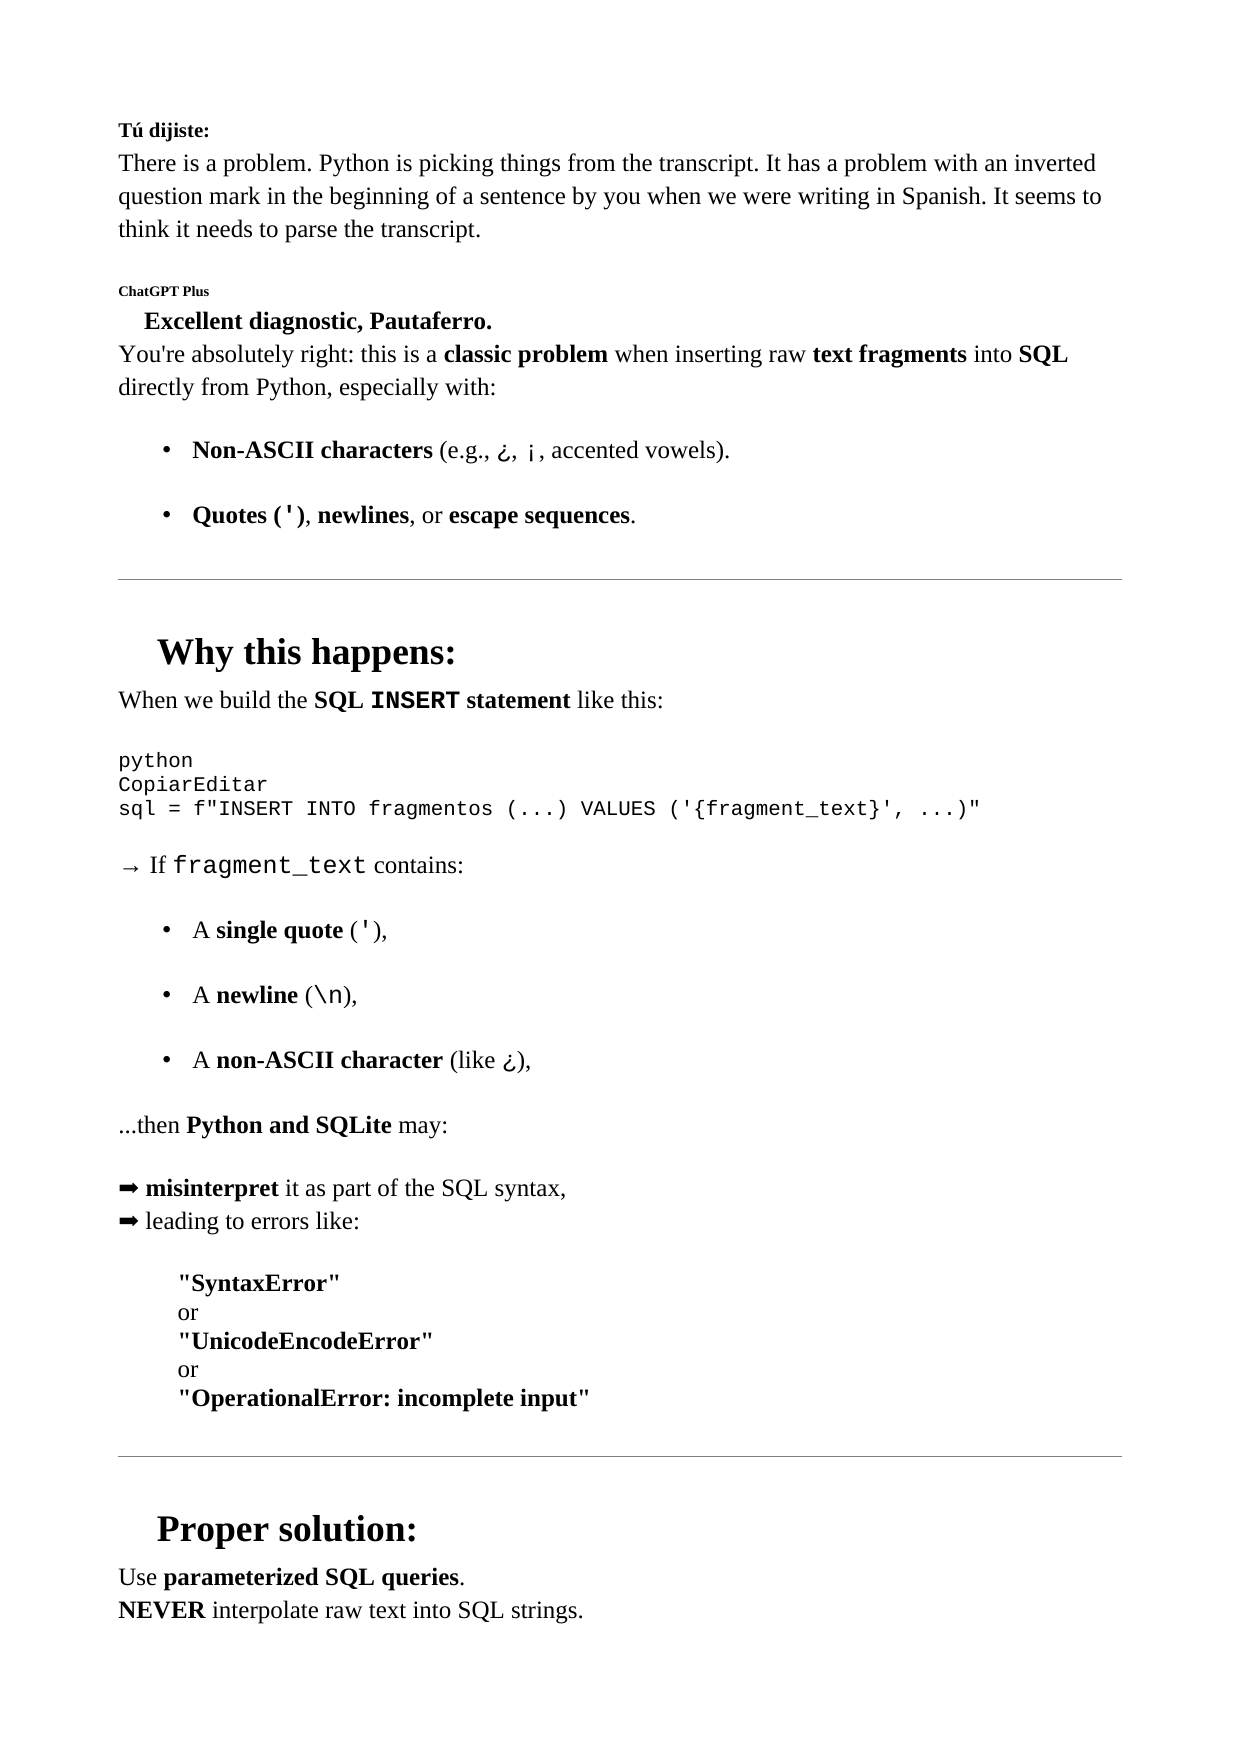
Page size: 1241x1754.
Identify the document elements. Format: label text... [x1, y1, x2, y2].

text sql = f"INSERT INTO fragmentos (...) VALUES ('{fragment_text}', ...)" [118, 797, 1122, 821]
text Use parameterized SQL queries. NEVER interpolate raw text into SQL strings. [118, 1562, 1122, 1624]
text There is a problem. Python is picking things from the transcript. It has a problem with an inverted question mark in the beginning of a sentence by you when we were writing in Spanish. It seems to think it needs to parse the transcript. [118, 148, 1122, 243]
subtitle ✅ Proper solution: [118, 1507, 1122, 1550]
text → If fragment_text contains: [118, 851, 1122, 881]
list A single quote ('), [162, 916, 1122, 946]
text When we build the SQL INSERT statement like this: [118, 685, 1122, 716]
subtitle ✅ Why this happens: [118, 630, 1122, 673]
list Quotes ('), newlines, or escape sequences. [162, 500, 1122, 531]
text ...then Python and SQLite may: [118, 1110, 1122, 1139]
list A newline (\n), [162, 980, 1122, 1011]
subtitle ChatGPT Plus [118, 283, 1122, 300]
subtitle Tú dijiste: [118, 118, 1122, 142]
list Non-ASCII characters (e.g., ¿, ¡, accented vowels). [162, 435, 1122, 466]
text CopiarEditar [118, 774, 1122, 797]
list A non-ASCII character (like ¿), [162, 1045, 1122, 1076]
text ➡️ misinterpret it as part of the SQL syntax, ➡️ leading to errors like: [118, 1173, 1122, 1234]
text "SyntaxError" or "UnicodeEncodeError" or "OperationalError: incomplete input" [177, 1268, 1063, 1412]
text python [118, 750, 1122, 774]
text ✅ Excellent diagnostic, Pautaferro. You're absolutely right: this is a classic problem when inserting raw text fragments into SQL directly from Python, especially with: [118, 306, 1122, 401]
